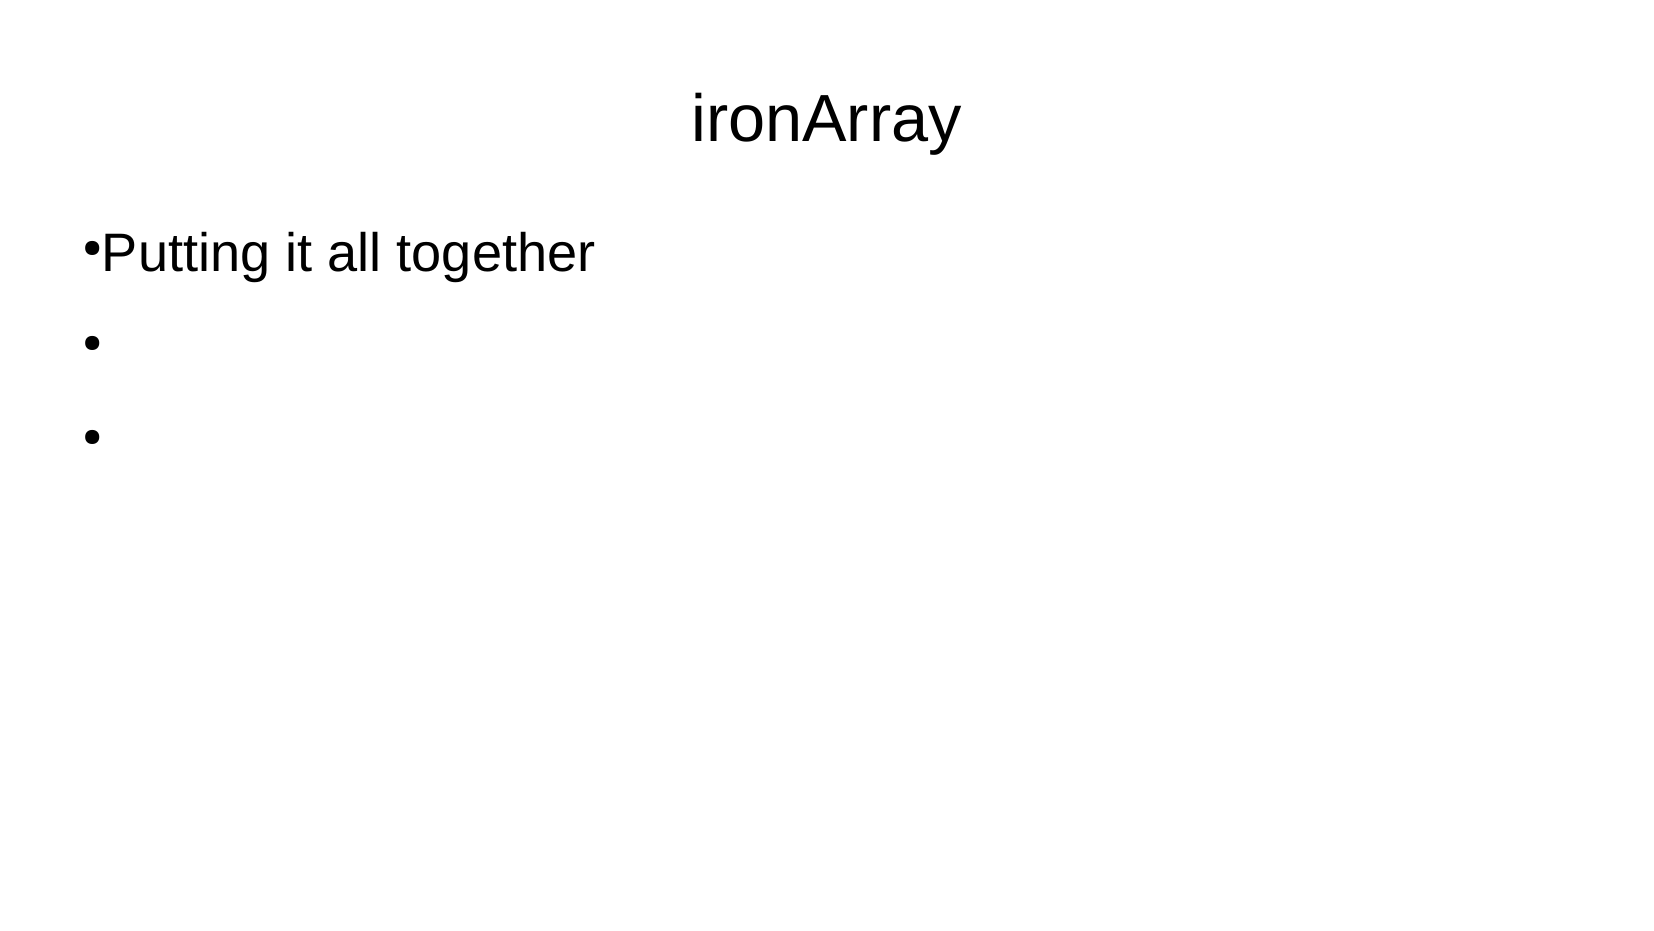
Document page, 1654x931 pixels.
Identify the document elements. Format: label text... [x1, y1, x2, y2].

list Putting it all together [82, 217, 1571, 758]
title ironArray [82, 37, 1571, 193]
